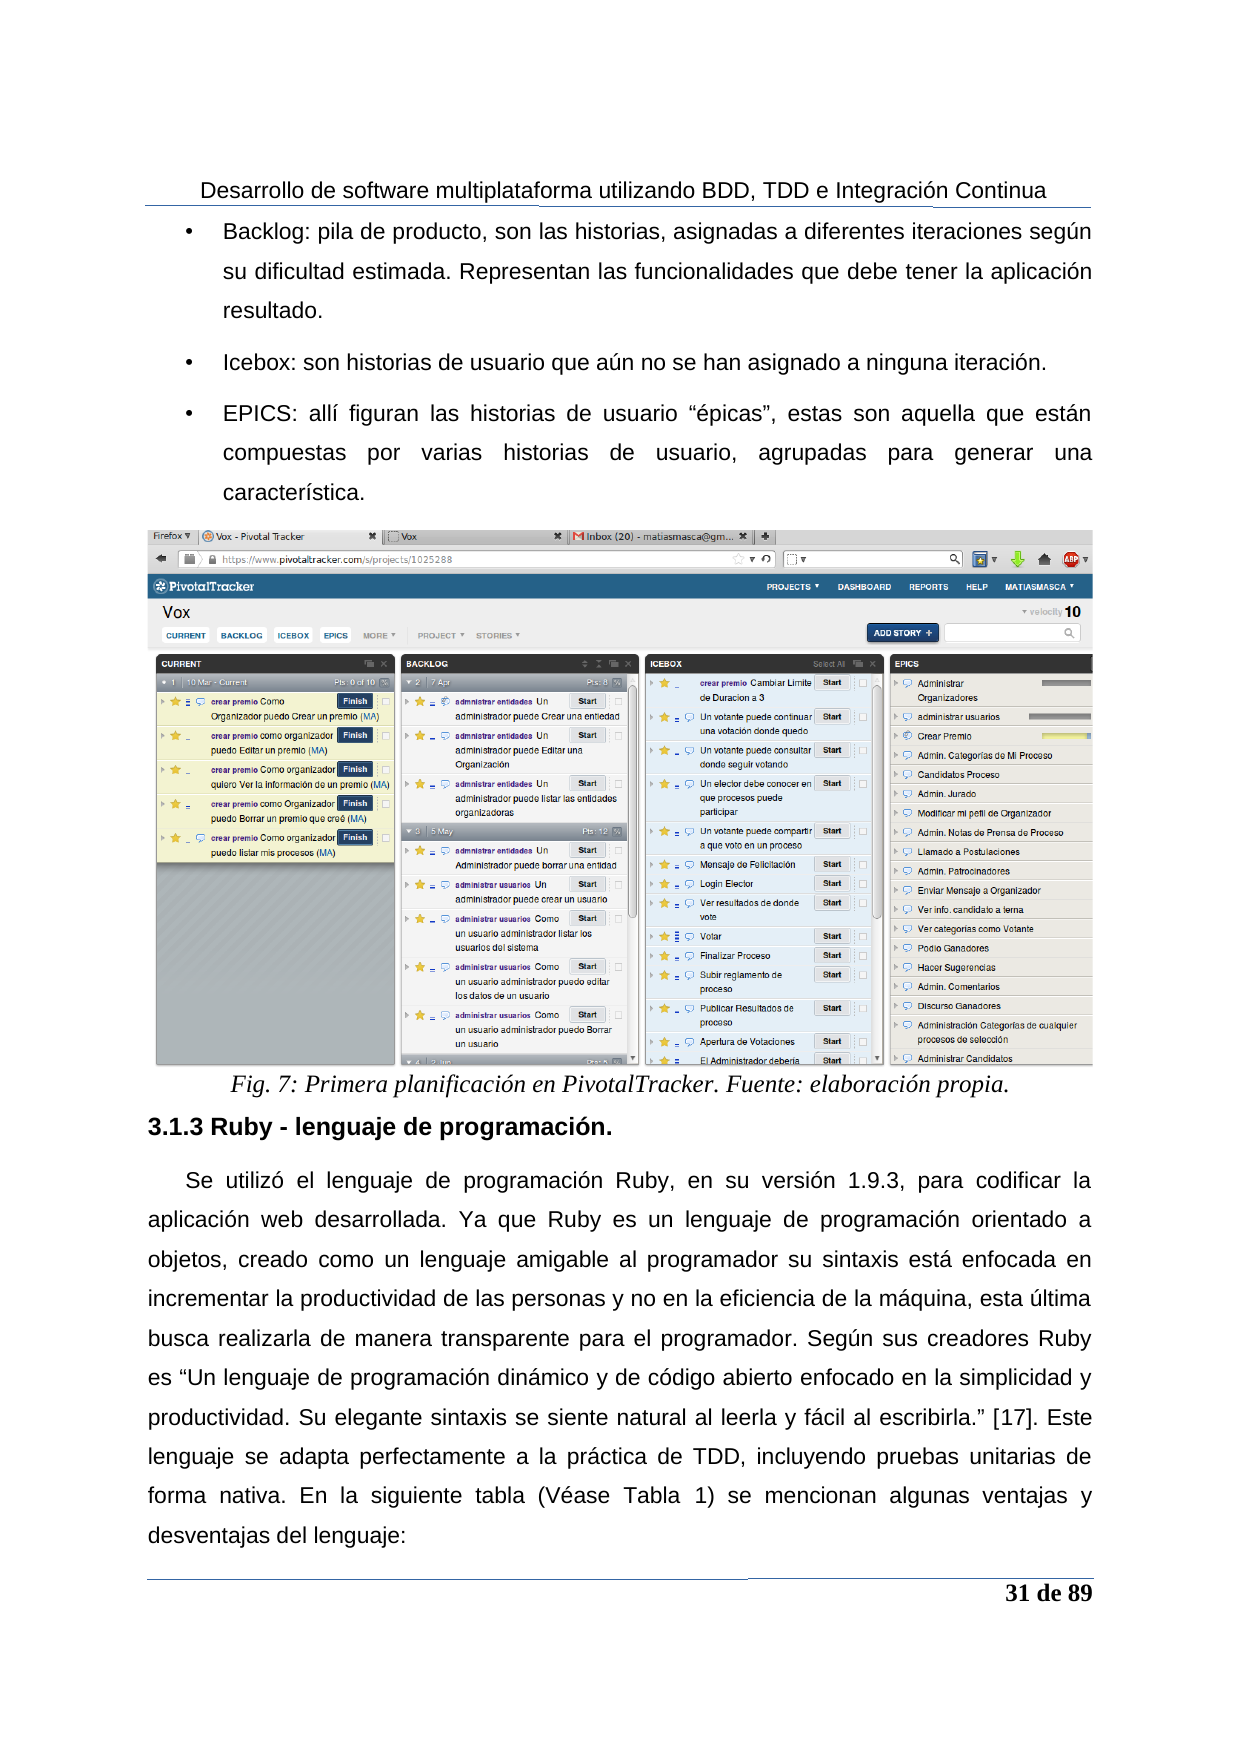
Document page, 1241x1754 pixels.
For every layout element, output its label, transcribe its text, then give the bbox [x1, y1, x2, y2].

picture [147, 530, 1093, 1069]
list 3.1.3 Ruby - lenguaje de programación. [148, 1097, 1093, 1141]
list Fig. 7: Primera planificación en PivotalTracker. Fuente: elaboración propia. [148, 1069, 1093, 1097]
list EPICS: allí figuran las historias de usuario “épicas”, estas son aquella que están compuestas por varias historias de usuario, agrupadas para generar una característica. [185, 400, 1093, 505]
text Se utilizó el lenguaje de programación Ruby, en su versión 1.9.3, para codificar la aplicación web desarrollada. Ya que Ruby es un lenguaje de programación orientado a objetos, creado como un lenguaje amigable al programador su sintaxis está enfocada en incrementar la productividad de las personas y no en la eficiencia de la máquina, esta última busca realizarla de manera transparente para el programador. Según sus creadores Ruby es “Un lenguaje de programación dinámico y de código abierto enfocado en la simplicidad y productividad. Su elegante sintaxis se siente natural al leerla y fácil al escribirla.” [17]. Este lenguaje se adapta perfectamente a la práctica de TDD, incluyendo pruebas unitarias de forma nativa. En la siguiente tabla (Véase Tabla 1) se mencionan algunas ventajas y desventajas del lenguaje: [148, 1167, 1093, 1548]
list [148, 518, 1093, 530]
list Icebox: son historias de usuario que aún no se han asignado a ninguna iteración. [185, 348, 1093, 375]
list Backlog: pila de producto, son las historias, asignadas a diferentes iteraciones según su dificultad estimada. Representan las funcionalidades que debe tener la aplicación resultado. [185, 218, 1093, 324]
